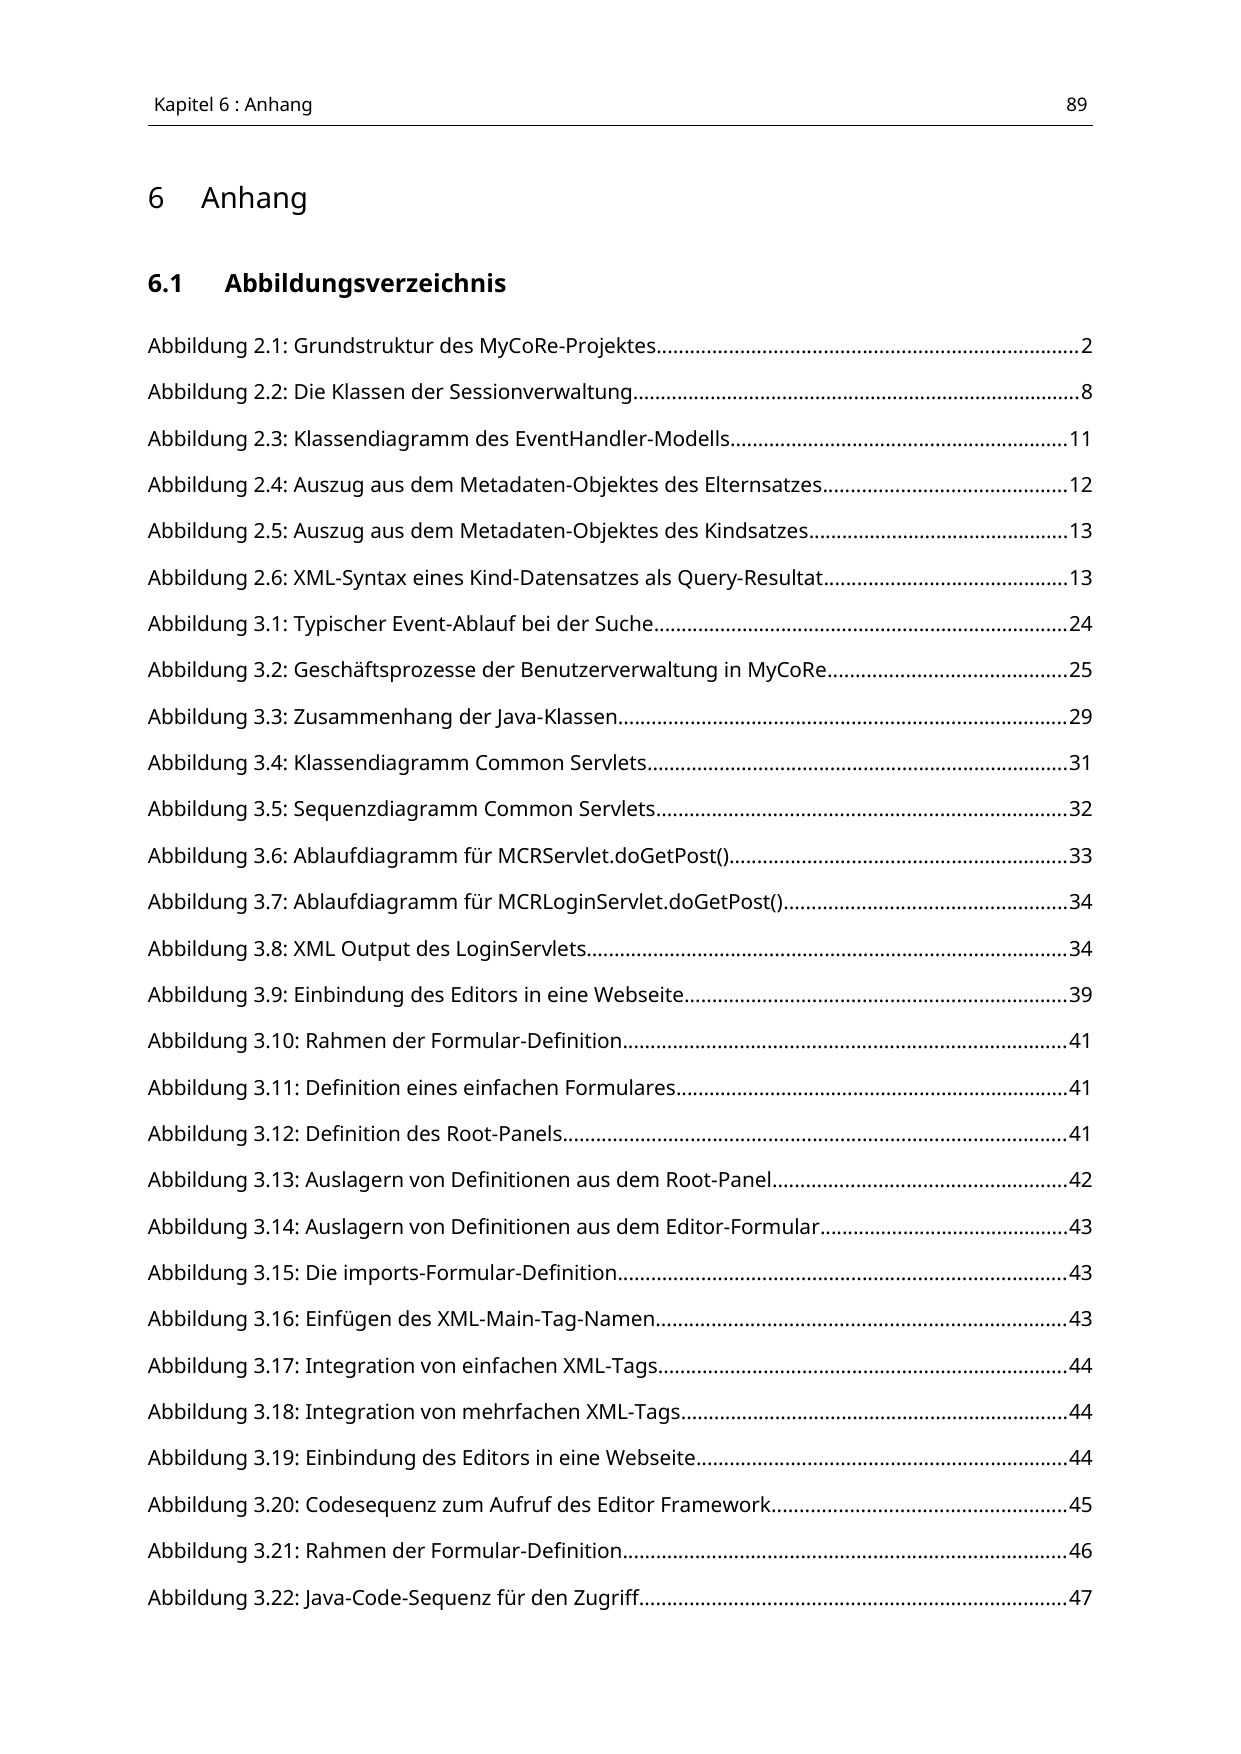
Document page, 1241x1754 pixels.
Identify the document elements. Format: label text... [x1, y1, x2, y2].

text Abbildung 2.4: Auszug aus dem Metadaten-Objektes des Elternsatzes 12 [148, 470, 1092, 498]
text Abbildung 3.18: Integration von mehrfachen XML-Tags 44 [148, 1397, 1092, 1425]
text Abbildung 3.4: Klassendiagramm Common Servlets 31 [148, 748, 1092, 776]
text Abbildung 3.5: Sequenzdiagramm Common Servlets 32 [148, 794, 1092, 823]
text Abbildung 3.9: Einbindung des Editors in eine Webseite 39 [148, 980, 1092, 1008]
text Abbildung 2.6: XML-Syntax eines Kind-Datensatzes als Query-Resultat 13 [148, 563, 1092, 591]
text Abbildung 3.8: XML Output des LoginServlets 34 [148, 934, 1092, 962]
text Abbildung 3.12: Definition des Root-Panels 41 [148, 1119, 1092, 1147]
text Abbildung 3.19: Einbindung des Editors in eine Webseite 44 [148, 1443, 1092, 1472]
text Abbildung 2.2: Die Klassen der Sessionverwaltung 8 [148, 377, 1092, 406]
text Abbildung 3.17: Integration von einfachen XML-Tags 44 [148, 1351, 1092, 1379]
text Abbildung 3.7: Ablaufdiagramm für MCRLoginServlet.doGetPost() 34 [148, 887, 1092, 916]
text Abbildung 2.5: Auszug aus dem Metadaten-Objektes des Kindsatzes 13 [148, 516, 1092, 545]
text Abbildung 3.13: Auslagern von Definitionen aus dem Root-Panel 42 [148, 1165, 1092, 1194]
text Abbildung 3.15: Die imports-Formular-Definition 43 [148, 1258, 1092, 1286]
text Abbildung 3.11: Definition eines einfachen Formulares 41 [148, 1073, 1092, 1101]
text Abbildung 2.3: Klassendiagramm des EventHandler-Modells 11 [148, 424, 1092, 452]
subtitle Abbildungsverzeichnis [148, 266, 1092, 300]
text Abbildung 3.20: Codesequenz zum Aufruf des Editor Framework 45 [148, 1490, 1092, 1518]
text Abbildung 3.14: Auslagern von Definitionen aus dem Editor-Formular 43 [148, 1212, 1092, 1240]
text Abbildung 3.6: Ablaufdiagramm für MCRServlet.doGetPost() 33 [148, 841, 1092, 869]
subtitle Anhang [148, 177, 1092, 217]
text Abbildung 2.1: Grundstruktur des MyCoRe-Projektes 2 [148, 331, 1092, 359]
text Abbildung 3.22: Java-Code-Sequenz für den Zugriff 47 [148, 1583, 1092, 1611]
text Abbildung 3.2: Geschäftsprozesse der Benutzerverwaltung in MyCoRe 25 [148, 656, 1092, 684]
text Abbildung 3.21: Rahmen der Formular-Definition 46 [148, 1536, 1092, 1564]
text Abbildung 3.10: Rahmen der Formular-Definition 41 [148, 1026, 1092, 1054]
text Abbildung 3.16: Einfügen des XML-Main-Tag-Namen 43 [148, 1304, 1092, 1333]
text Abbildung 3.1: Typischer Event-Ablauf bei der Suche 24 [148, 609, 1092, 637]
text Abbildung 3.3: Zusammenhang der Java-Klassen 29 [148, 702, 1092, 730]
